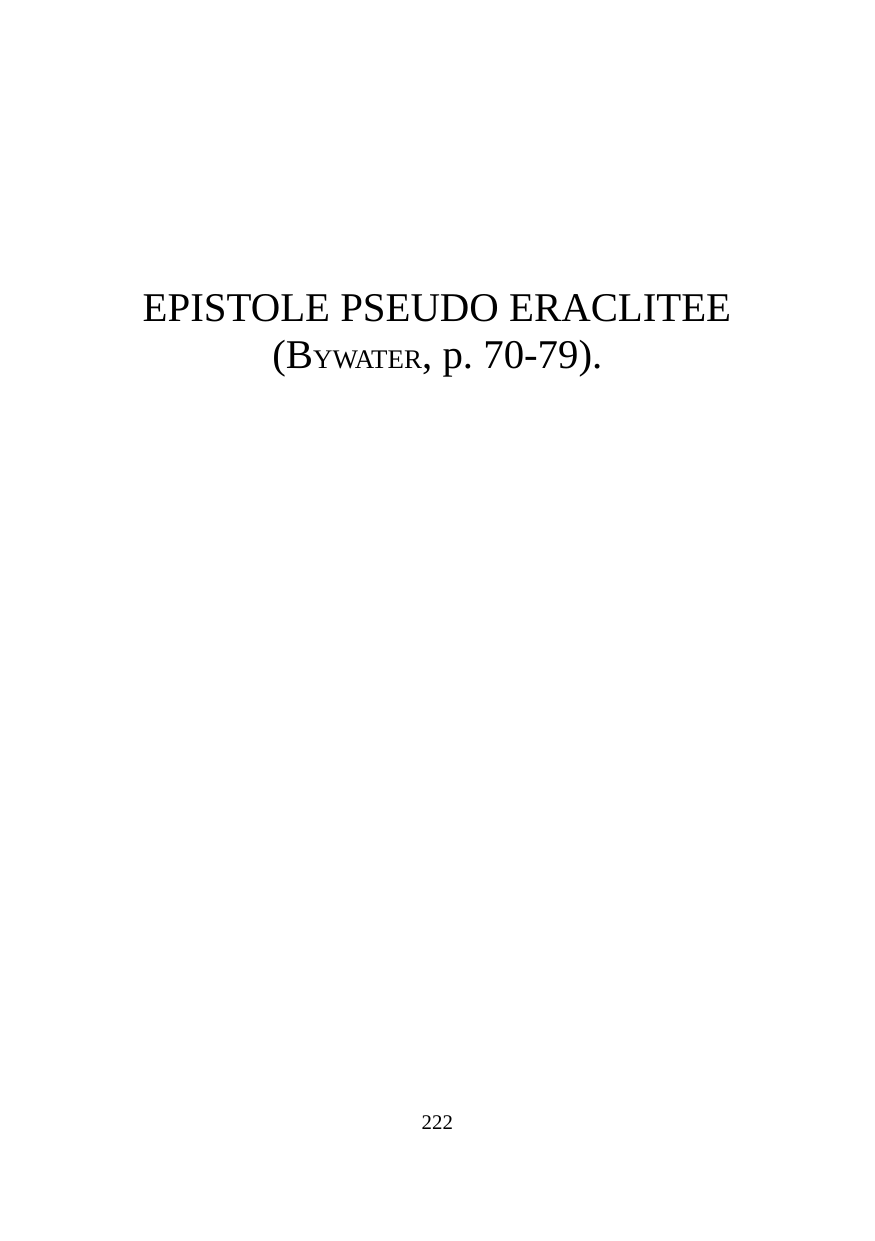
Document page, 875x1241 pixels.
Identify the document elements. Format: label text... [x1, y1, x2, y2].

subtitle EPISTOLE PSEUDO ERACLITEE (Bywater, p. 70-79). [106, 283, 768, 377]
